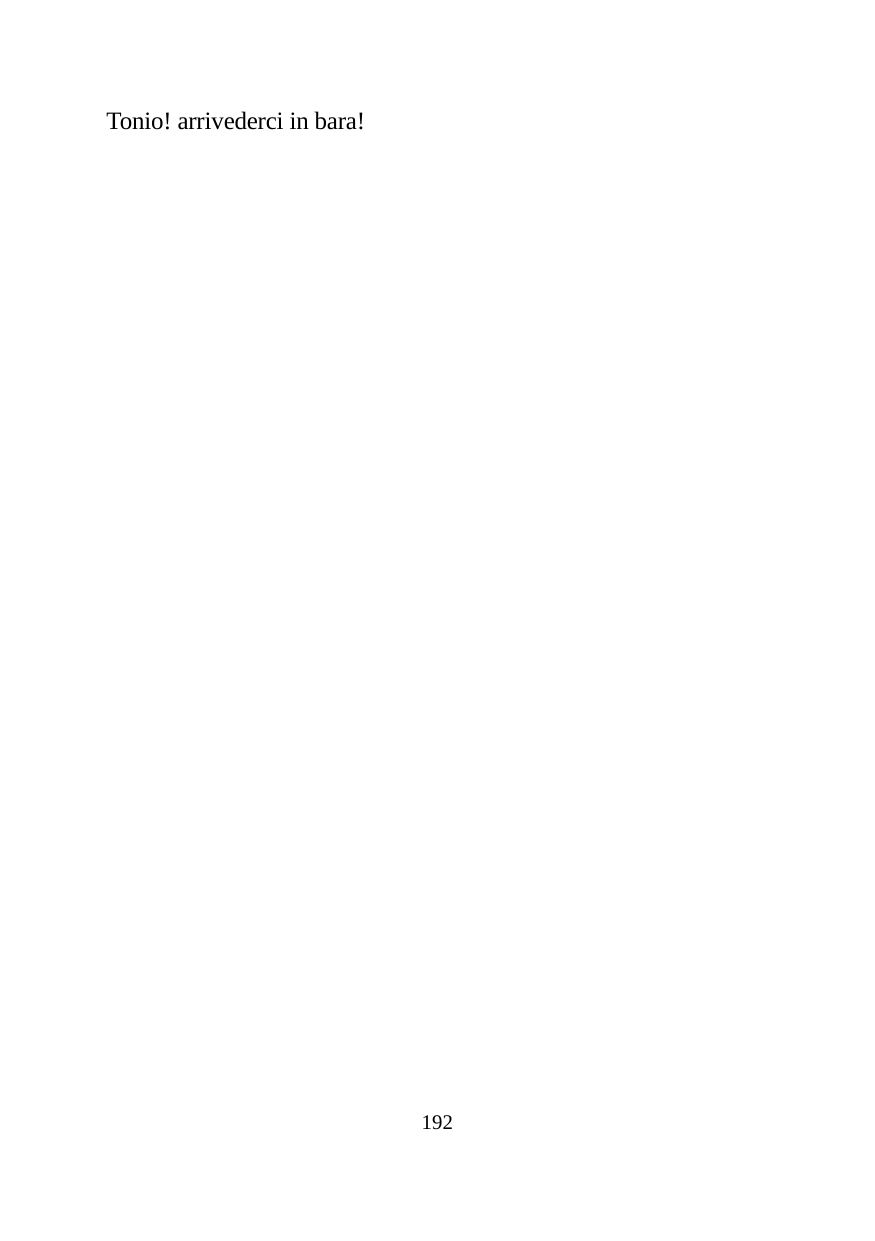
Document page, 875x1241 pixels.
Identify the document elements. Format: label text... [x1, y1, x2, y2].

text Tonio! arrivederci in bara! [106, 106, 768, 135]
